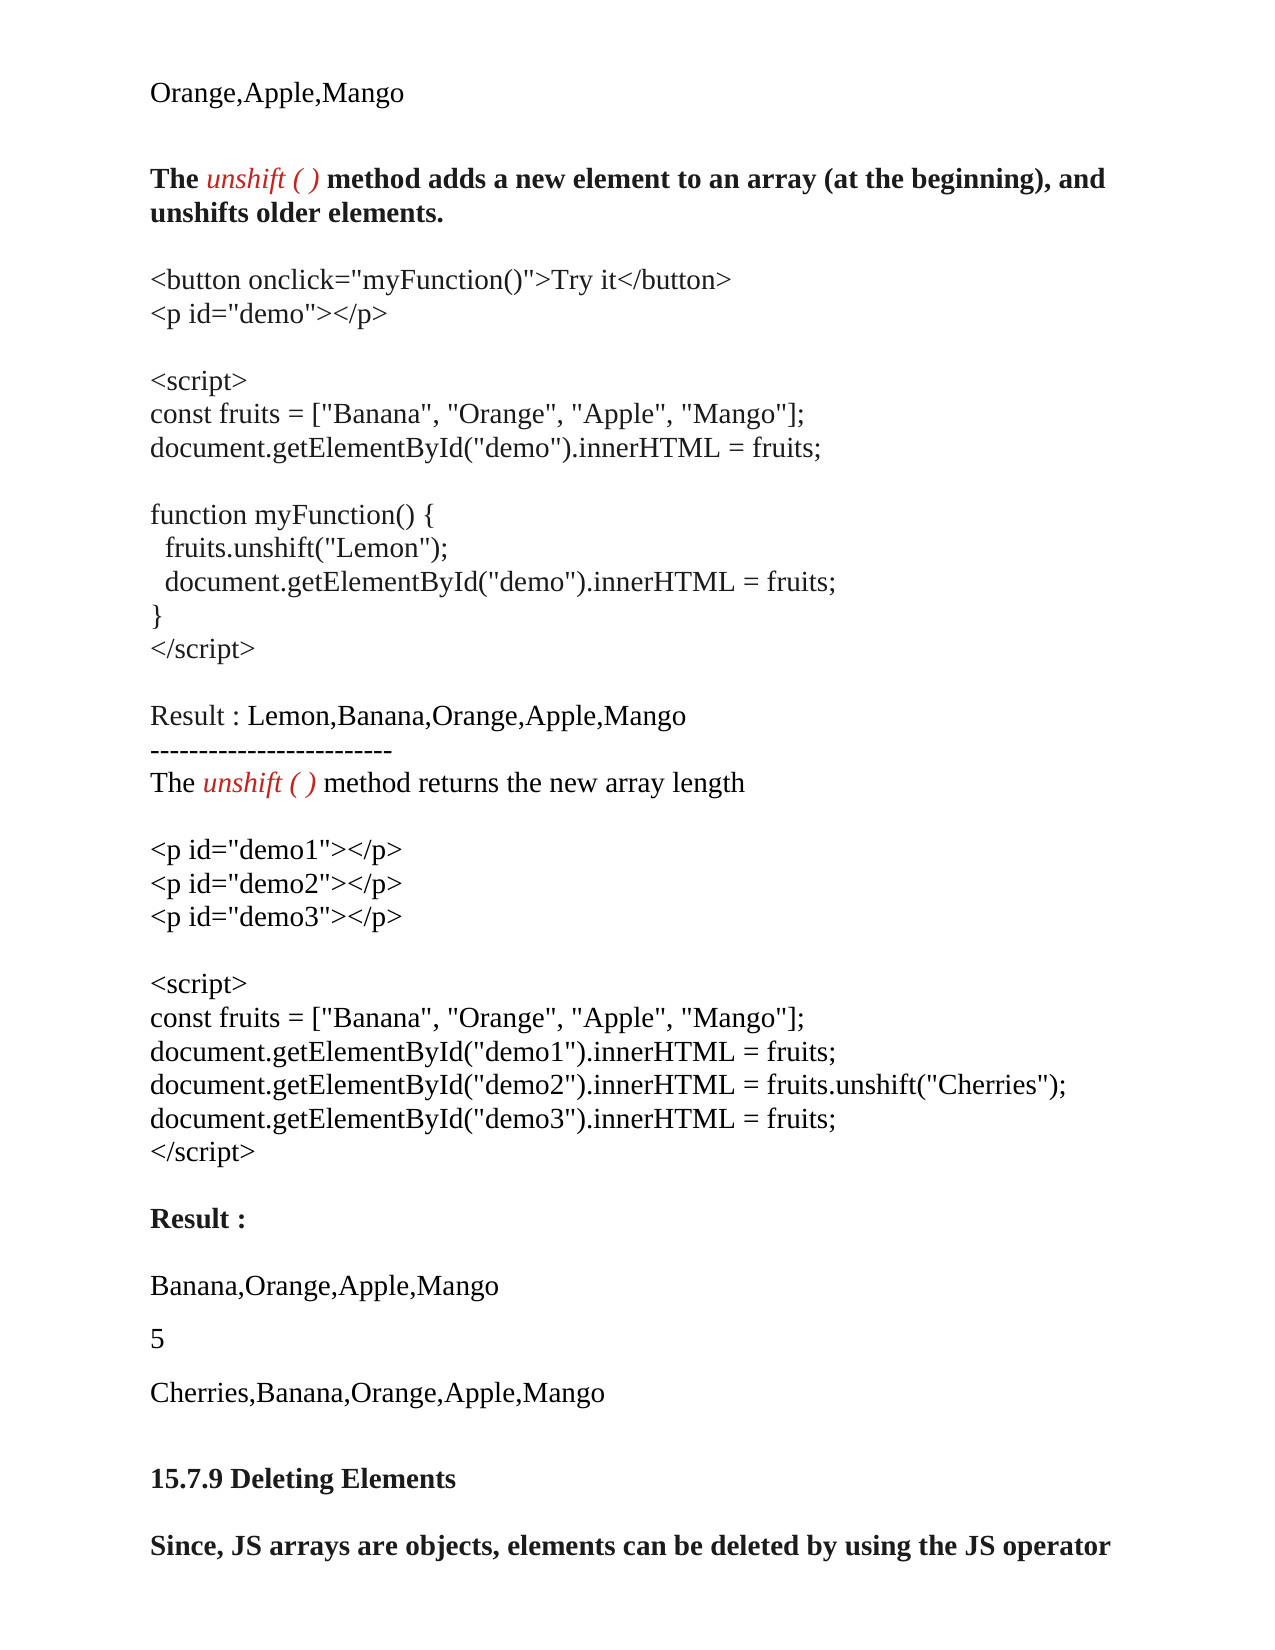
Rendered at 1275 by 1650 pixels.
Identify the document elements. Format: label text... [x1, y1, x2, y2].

text <script> [150, 967, 1125, 1000]
text document.getElementById("demo2").innerHTML = fruits.unshift("Cherries"); [150, 1067, 1125, 1101]
text document.getElementById("demo3").innerHTML = fruits; [150, 1101, 1125, 1134]
text ------------------------- [150, 732, 1125, 765]
text const fruits = ["Banana", "Orange", "Apple", "Mango"]; [150, 396, 1125, 430]
text The unshift ( ) method adds a new element to an array (at the beginning), and unshifts older elements. [150, 162, 1125, 229]
text 15.7.9 Deleting Elements [150, 1461, 1125, 1495]
text document.getElementById("demo").innerHTML = fruits; [150, 564, 1125, 598]
text function myFunction() { [150, 497, 1125, 531]
text Orange,Apple,Mango [150, 75, 1125, 108]
text } [150, 598, 1125, 631]
text <p id="demo1"></p> [150, 832, 1125, 866]
text const fruits = ["Banana", "Orange", "Apple", "Mango"]; [150, 1000, 1125, 1034]
text fruits.unshift("Lemon"); [150, 531, 1125, 564]
text </script> [150, 1134, 1125, 1168]
text 5 [150, 1322, 1125, 1355]
text The unshift ( ) method returns the new array length [150, 765, 1125, 799]
text </script> [150, 631, 1125, 665]
text Result : [150, 1201, 1125, 1235]
text <p id="demo"></p> [150, 296, 1125, 329]
text <p id="demo3"></p> [150, 899, 1125, 933]
text <script> [150, 363, 1125, 396]
text Cherries,Banana,Orange,Apple,Mango [150, 1375, 1125, 1408]
text Since, JS arrays are objects, elements can be deleted by using the JS operator [150, 1528, 1125, 1562]
text document.getElementById("demo").innerHTML = fruits; [150, 430, 1125, 463]
text Banana,Orange,Apple,Mango [150, 1268, 1125, 1302]
text <p id="demo2"></p> [150, 866, 1125, 899]
text Result : Lemon,Banana,Orange,Apple,Mango [150, 698, 1125, 732]
text <button onclick="myFunction()">Try it</button> [150, 262, 1125, 296]
text document.getElementById("demo1").innerHTML = fruits; [150, 1034, 1125, 1067]
